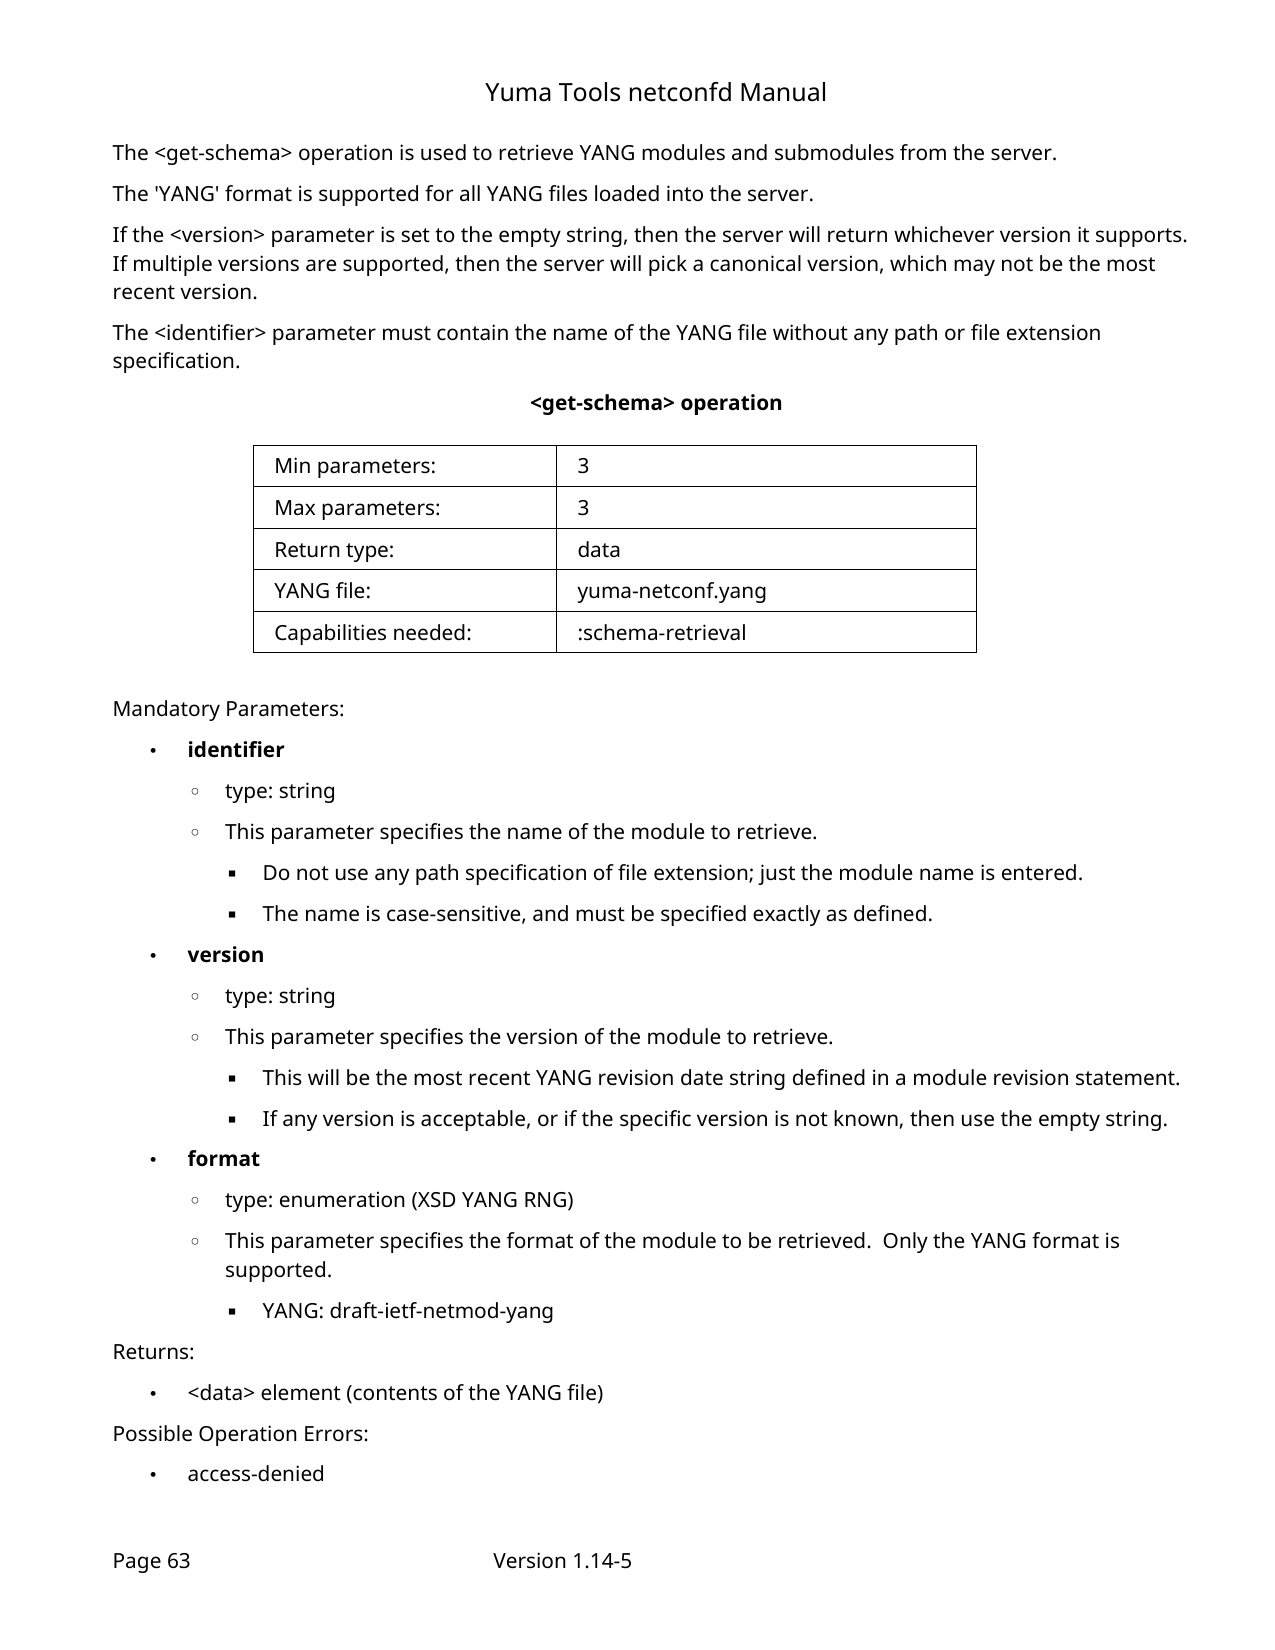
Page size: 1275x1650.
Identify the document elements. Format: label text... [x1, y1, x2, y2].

text Returns: [112, 1337, 1200, 1365]
list type: enumeration (XSD YANG RNG) [187, 1186, 1200, 1214]
list identifier [150, 735, 1200, 764]
list type: string [187, 981, 1200, 1009]
table_cell yuma-netconf.yang [557, 570, 976, 611]
subtitle <get-schema> operation [127, 388, 1185, 416]
list Do not use any path specification of file extension; just the module name is entered. [225, 858, 1200, 886]
list format [150, 1144, 1200, 1173]
list YANG: draft-ietf-netmod-yang [225, 1296, 1200, 1324]
list version [150, 940, 1200, 968]
list access-denied [150, 1459, 1200, 1488]
text If the <version> parameter is set to the empty string, then the server will return whichever version it supports. If multiple versions are supported, then the server will pick a canonical version, which may not be the most recent version. [112, 220, 1200, 306]
list This parameter specifies the version of the module to retrieve. [187, 1022, 1200, 1050]
table_cell data [557, 529, 976, 569]
list <data> element (contents of the YANG file) [150, 1378, 1200, 1406]
text Possible Operation Errors: [112, 1419, 1200, 1447]
table_header Min parameters: [254, 446, 556, 486]
text Mandatory Parameters: [112, 694, 1200, 723]
table_cell Max parameters: [254, 487, 556, 528]
list This parameter specifies the name of the module to retrieve. [187, 817, 1200, 846]
table_cell YANG file: [254, 570, 556, 611]
text The <identifier> parameter must contain the name of the YANG file without any path or file extension specification. [112, 318, 1200, 375]
text The <get-schema> operation is used to retrieve YANG modules and submodules from the server. [112, 138, 1200, 167]
list If any version is acceptable, or if the specific version is not known, then use the empty string. [225, 1104, 1200, 1132]
table_cell 3 [557, 487, 976, 528]
list type: string [187, 776, 1200, 804]
table_cell Capabilities needed: [254, 612, 556, 652]
text The 'YANG' format is supported for all YANG files loaded into the server. [112, 179, 1200, 208]
table_header 3 [557, 446, 976, 486]
list The name is case-sensitive, and must be specified exactly as defined. [225, 899, 1200, 927]
table_cell Return type: [254, 529, 556, 569]
table_cell :schema-retrieval [557, 612, 976, 652]
list This parameter specifies the format of the module to be retrieved. Only the YANG format is supported. [187, 1226, 1200, 1283]
list This will be the most recent YANG revision date string defined in a module revision statement. [225, 1063, 1200, 1091]
